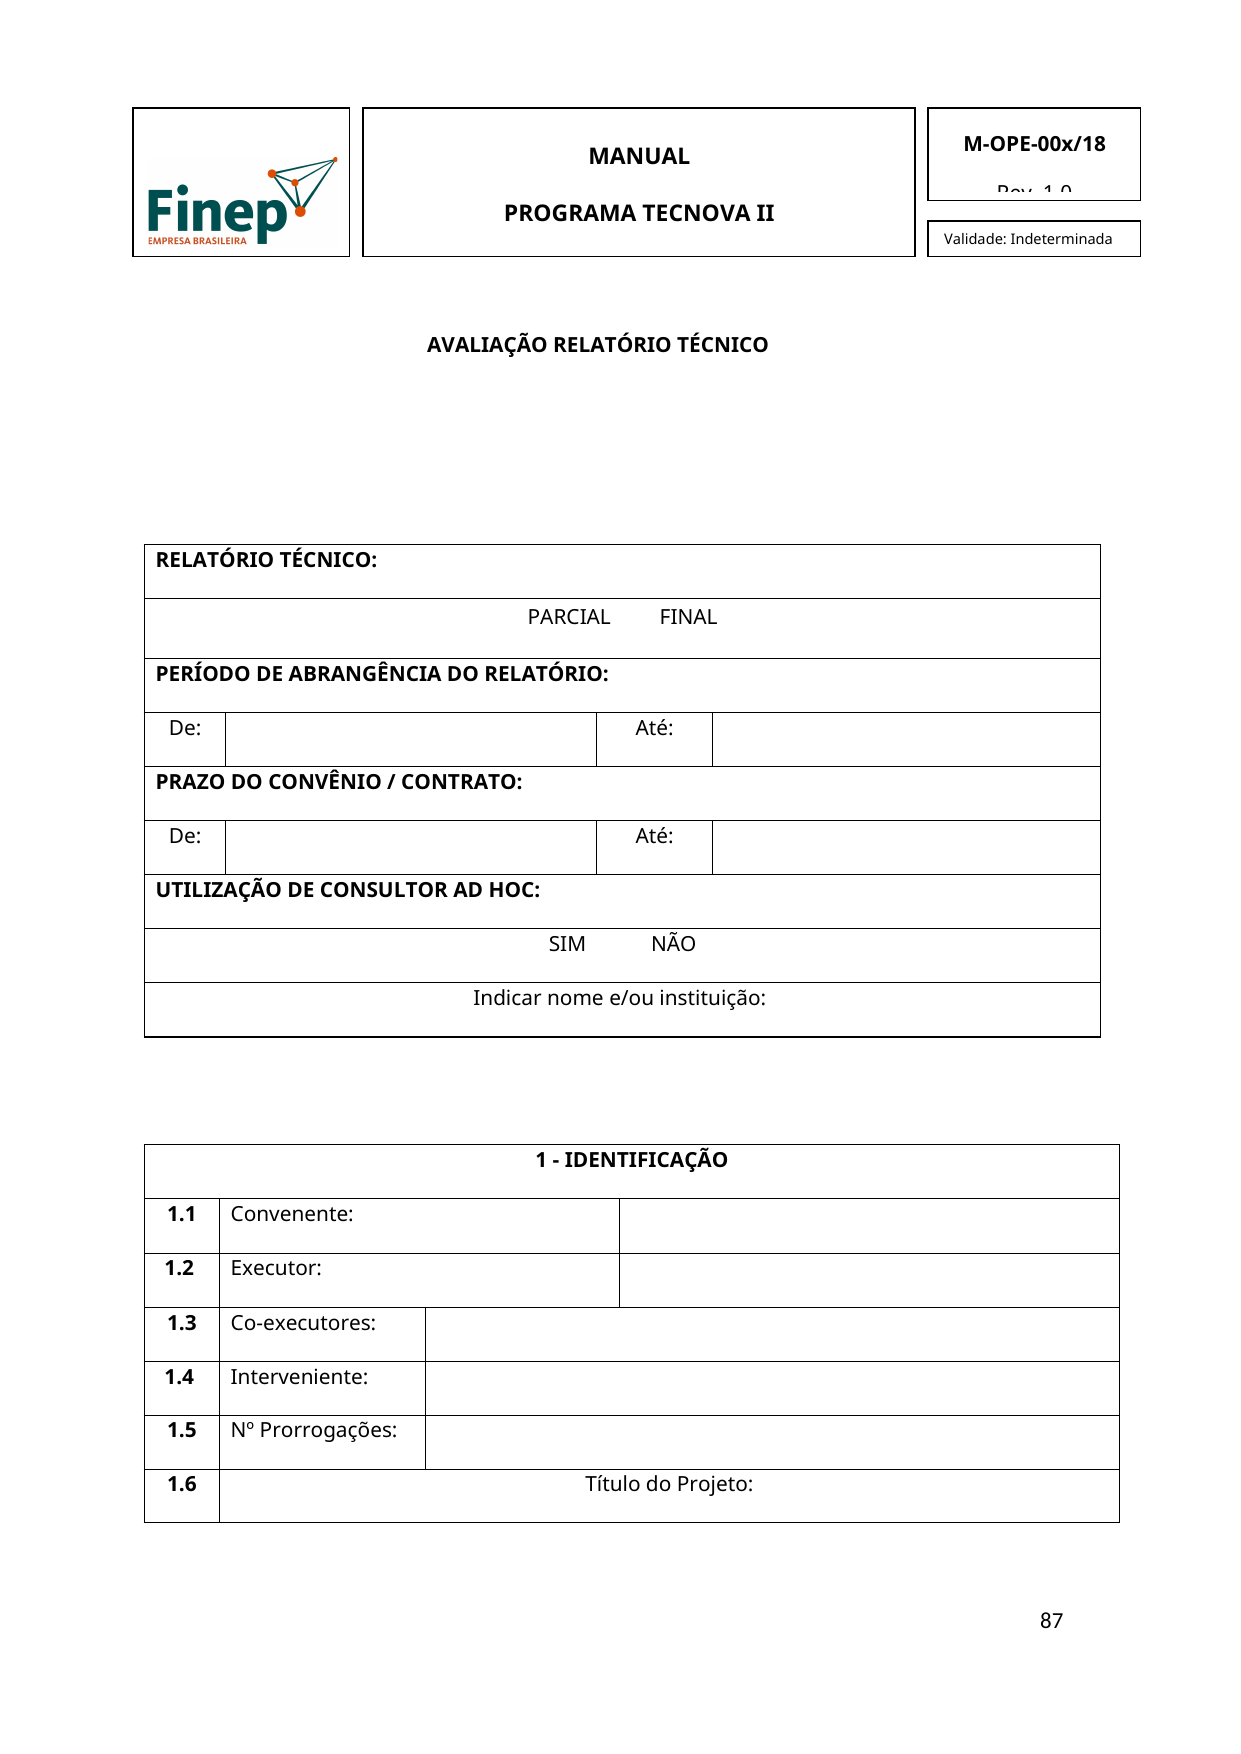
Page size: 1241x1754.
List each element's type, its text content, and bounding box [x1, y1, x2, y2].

table_cell 1.2 [145, 1254, 219, 1307]
table_cell Indicar nome e/ou instituição: [145, 983, 1100, 1036]
table_cell 1.1 [145, 1199, 219, 1252]
table_cell SIM NÃO [145, 929, 1100, 982]
table_cell uTILIZAÇÃO DE CONSULTOR AD HOC: [145, 875, 1100, 928]
table_cell [426, 1416, 1119, 1468]
table_cell De: [145, 713, 225, 766]
table_header RelatÓrio Técnico: [145, 545, 1100, 598]
table_cell [426, 1362, 1119, 1414]
table_cell Até: [597, 713, 712, 766]
table_cell 1.6 [145, 1470, 219, 1522]
table_cell [620, 1254, 1119, 1307]
table_cell 1.5 [145, 1416, 219, 1468]
table_cell [226, 713, 596, 766]
table_cell [620, 1199, 1119, 1252]
table_cell Co-executores: [220, 1308, 425, 1361]
table_cell De: [145, 821, 225, 874]
table_cell Convenente: [220, 1199, 619, 1252]
table_cell Prazo do Convênio / CONTRATO: [145, 767, 1100, 820]
table_cell 1.4 [145, 1362, 219, 1414]
table_cell PARCIAL FINAL [145, 599, 1100, 658]
table_cell [426, 1308, 1119, 1361]
table_cell Até: [597, 821, 712, 874]
table_cell [713, 821, 1100, 874]
table_cell Interveniente: [220, 1362, 425, 1414]
table_cell 1.3 [145, 1308, 219, 1361]
table_cell Nº Prorrogações: [220, 1416, 425, 1468]
table_cell [226, 821, 596, 874]
table_cell Título do Projeto: [220, 1470, 1119, 1522]
table_cell Período de abrangência do Relatório: [145, 659, 1100, 712]
table_header 1 - IDENTIFICAÇÃO [145, 1145, 1119, 1198]
table_cell [713, 713, 1100, 766]
text AVALIAÇÃO RELATÓRIO TÉCNICO [133, 330, 1063, 358]
table_cell Executor: [220, 1254, 619, 1307]
